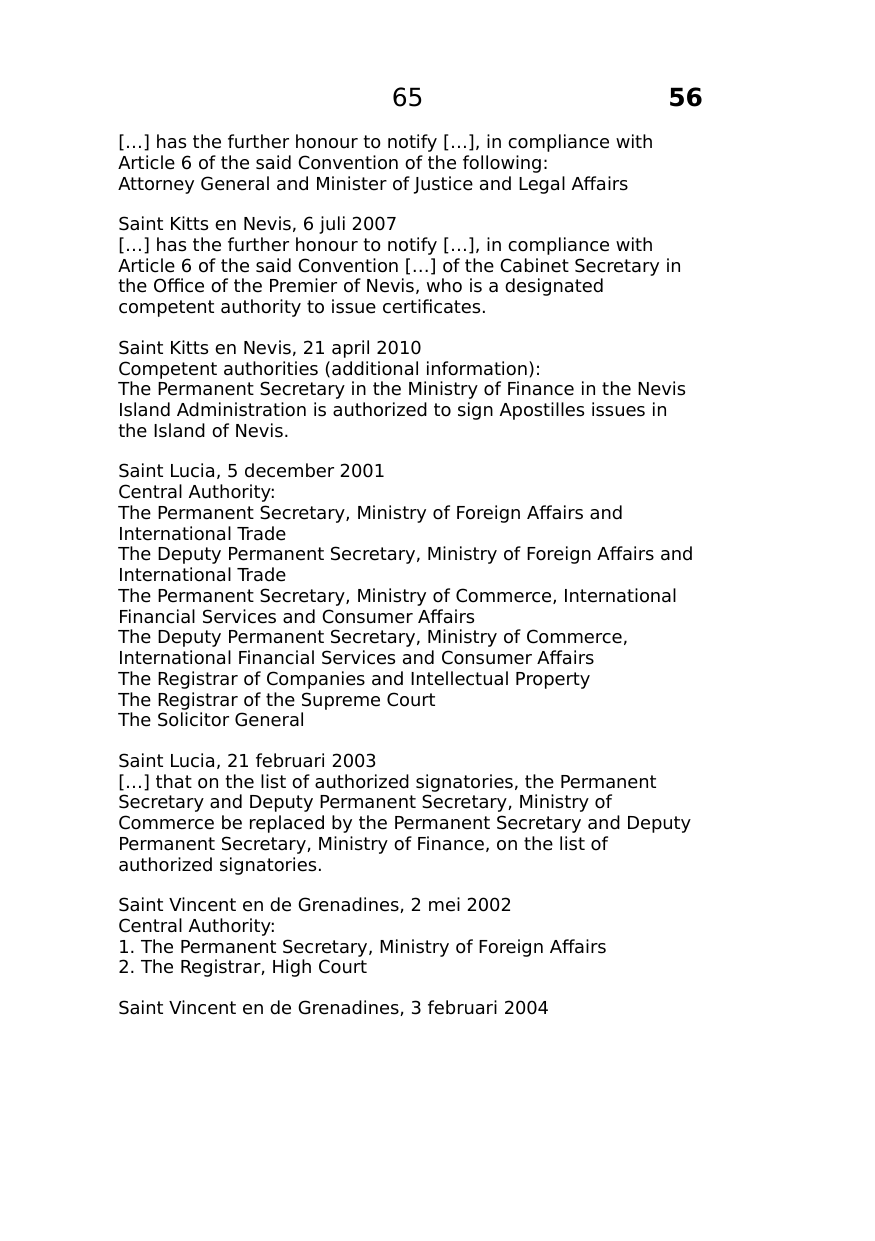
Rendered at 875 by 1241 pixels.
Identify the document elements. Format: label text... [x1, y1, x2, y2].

text Saint Lucia, 21 februari 2003 [118, 751, 703, 772]
text 1. The Permanent Secretary, Ministry of Foreign Affairs [118, 937, 703, 957]
text Central Authority: [118, 916, 703, 937]
text The Registrar of Companies and Intellectual Property [118, 669, 703, 689]
text […] has the further honour to notify […], in compliance with Article 6 of the said Convention of the following: [118, 132, 703, 173]
text Saint Vincent en de Grenadines, 3 februari 2004 [118, 998, 703, 1019]
text 2. The Registrar, High Court [118, 957, 703, 978]
text Competent authorities (additional information): [118, 358, 703, 379]
text Saint Kitts en Nevis, 21 april 2010 [118, 338, 703, 358]
text The Permanent Secretary in the Ministry of Finance in the Nevis Island Administration is authorized to sign Apostilles issues in the Island of Nevis. [118, 379, 703, 441]
text Saint Lucia, 5 december 2001 [118, 461, 703, 482]
text The Deputy Permanent Secretary, Ministry of Commerce, International Financial Services and Consumer Affairs [118, 627, 703, 669]
text The Deputy Permanent Secretary, Ministry of Foreign Affairs and International Trade [118, 544, 703, 586]
text The Registrar of the Supreme Court [118, 689, 703, 710]
text […] has the further honour to notify […], in compliance with Article 6 of the said Convention […] of the Cabinet Secretary in the Office of the Premier of Nevis, who is a designated competent authority to issue certificates. [118, 235, 703, 318]
text The Permanent Secretary, Ministry of Foreign Affairs and International Trade [118, 503, 703, 544]
text Central Authority: [118, 482, 703, 503]
text Saint Vincent en de Grenadines, 2 mei 2002 [118, 895, 703, 916]
text Saint Kitts en Nevis, 6 juli 2007 [118, 214, 703, 235]
text The Solicitor General [118, 710, 703, 731]
text Attorney General and Minister of Justice and Legal Affairs [118, 173, 703, 194]
text The Permanent Secretary, Ministry of Commerce, International Financial Services and Consumer Affairs [118, 586, 703, 627]
text […] that on the list of authorized signatories, the Permanent Secretary and Deputy Permanent Secretary, Ministry of Commerce be replaced by the Permanent Secretary and Deputy Permanent Secretary, Ministry of Finance, on the list of authorized signatories. [118, 772, 703, 875]
